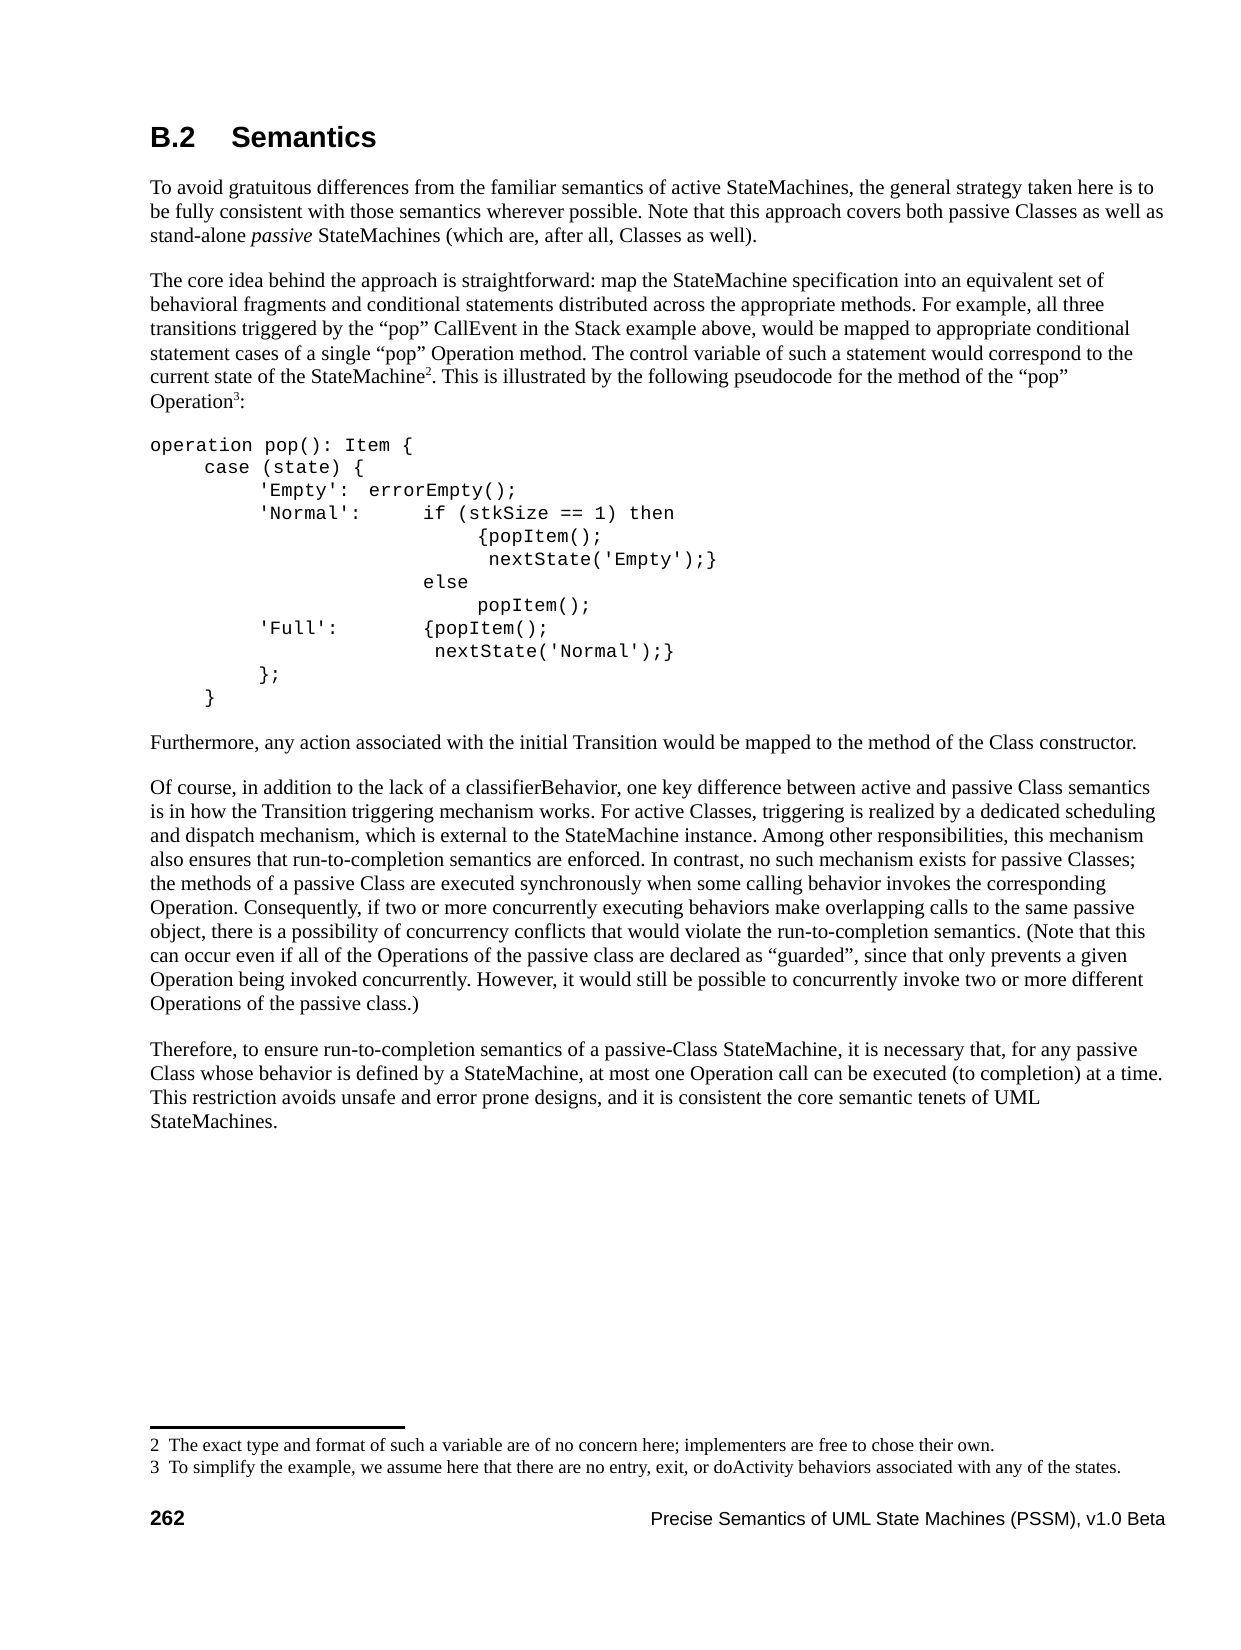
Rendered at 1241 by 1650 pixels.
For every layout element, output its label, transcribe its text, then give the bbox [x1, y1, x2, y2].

text To avoid gratuitous differences from the familiar semantics of active StateMachines, the general strategy taken here is to be fully consistent with those semantics wherever possible. Note that this approach covers both passive Classes as well as stand-alone passive StateMachines (which are, after all, Classes as well). [150, 175, 1166, 247]
text operation pop(): Item { case (state) { 'Empty': errorEmpty(); 'Normal': if (stkSize == 1) then {popItem(); nextState('Empty');} else popItem(); 'Full': {popItem(); nextState('Normal');} }; } [150, 434, 1166, 709]
text Furthermore, any action associated with the initial Transition would be mapped to the method of the Class constructor. [150, 730, 1166, 754]
text Of course, in addition to the lack of a classifierBehavior, one key difference between active and passive Class semantics is in how the Transition triggering mechanism works. For active Classes, triggering is realized by a dedicated scheduling and dispatch mechanism, which is external to the StateMachine instance. Among other responsibilities, this mechanism also ensures that run-to-completion semantics are enforced. In contrast, no such mechanism exists for passive Classes; the methods of a passive Class are executed synchronously when some calling behavior invokes the corresponding Operation. Consequently, if two or more concurrently executing behaviors make overlapping calls to the same passive object, there is a possibility of concurrency conflicts that would violate the run-to-completion semantics. (Note that this can occur even if all of the Operations of the passive class are declared as “guarded”, since that only prevents a given Operation being invoked concurrently. However, it would still be possible to concurrently invoke two or more different Operations of the passive class.) [150, 775, 1166, 1015]
text To simplify the example, we assume here that there are no entry, exit, or doActivity behaviors associated with any of the states. [150, 1456, 1166, 1477]
subtitle Semantics [150, 118, 1166, 154]
text The core idea behind the approach is straightforward: map the StateMachine specification into an equivalent set of behavioral fragments and conditional statements distributed across the appropriate methods. For example, all three transitions triggered by the “pop” CallEvent in the Stack example above, would be mapped to appropriate conditional statement cases of a single “pop” Operation method. The control variable of such a statement would correspond to the current state of the StateMachine. This is illustrated by the following pseudocode for the method of the “pop” Operation: [150, 268, 1166, 413]
text The exact type and format of such a variable are of no concern here; implementers are free to chose their own. [150, 1434, 1166, 1456]
text Therefore, to ensure run-to-completion semantics of a passive-Class StateMachine, it is necessary that, for any passive Class whose behavior is defined by a StateMachine, at most one Operation call can be executed (to completion) at a time. This restriction avoids unsafe and error prone designs, and it is consistent the core semantic tenets of UML StateMachines. [150, 1036, 1166, 1133]
